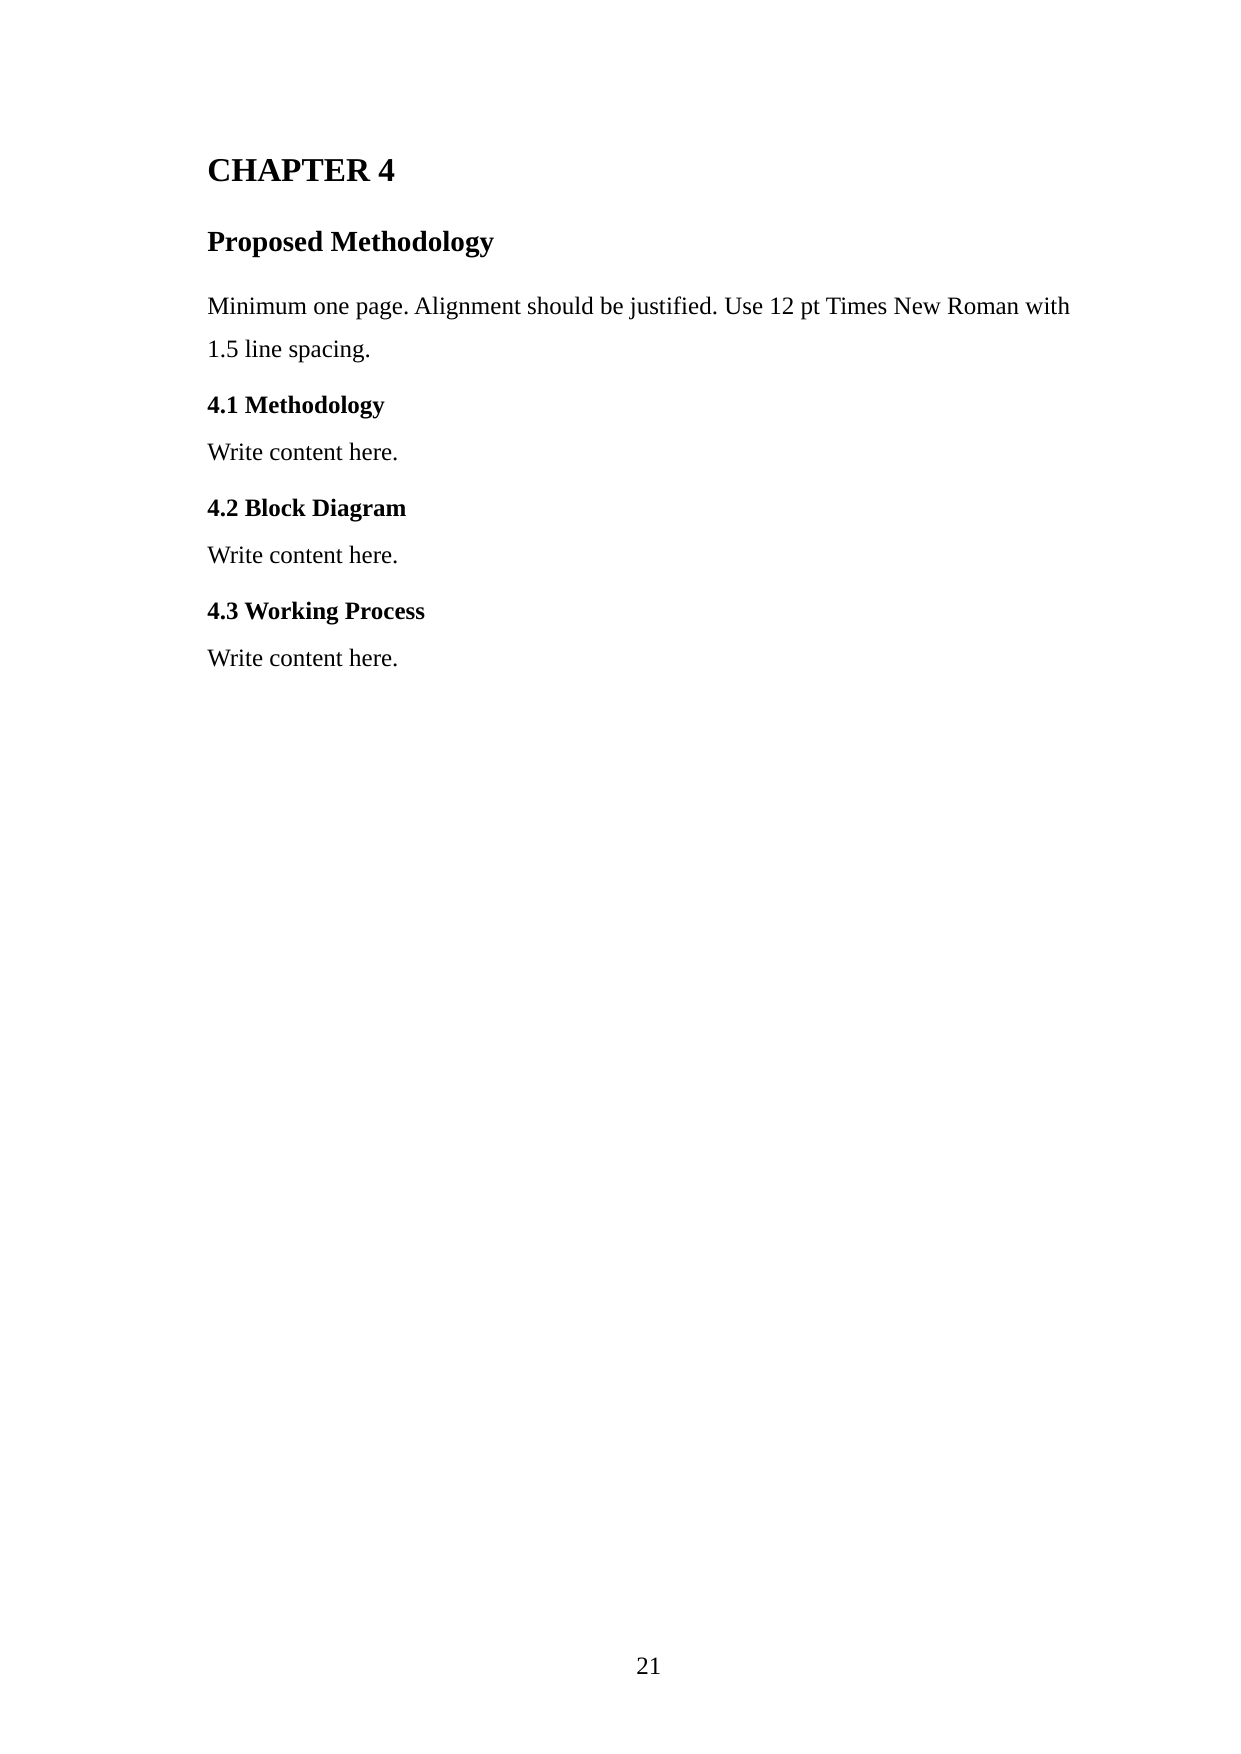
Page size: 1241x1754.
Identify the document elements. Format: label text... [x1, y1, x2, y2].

text CHAPTER 4 [207, 150, 1091, 188]
text Write content here. [207, 643, 1091, 672]
text Write content here. [207, 540, 1091, 569]
text 4.3 Working Process [207, 596, 1091, 624]
text Proposed Methodology [207, 224, 1091, 258]
text Write content here. [207, 437, 1091, 466]
text 4.2 Block Diagram [207, 493, 1091, 522]
text 4.1 Methodology [207, 390, 1091, 419]
text Minimum one page. Alignment should be justified. Use 12 pt Times New Roman with 1.5 line spacing. [207, 291, 1091, 363]
